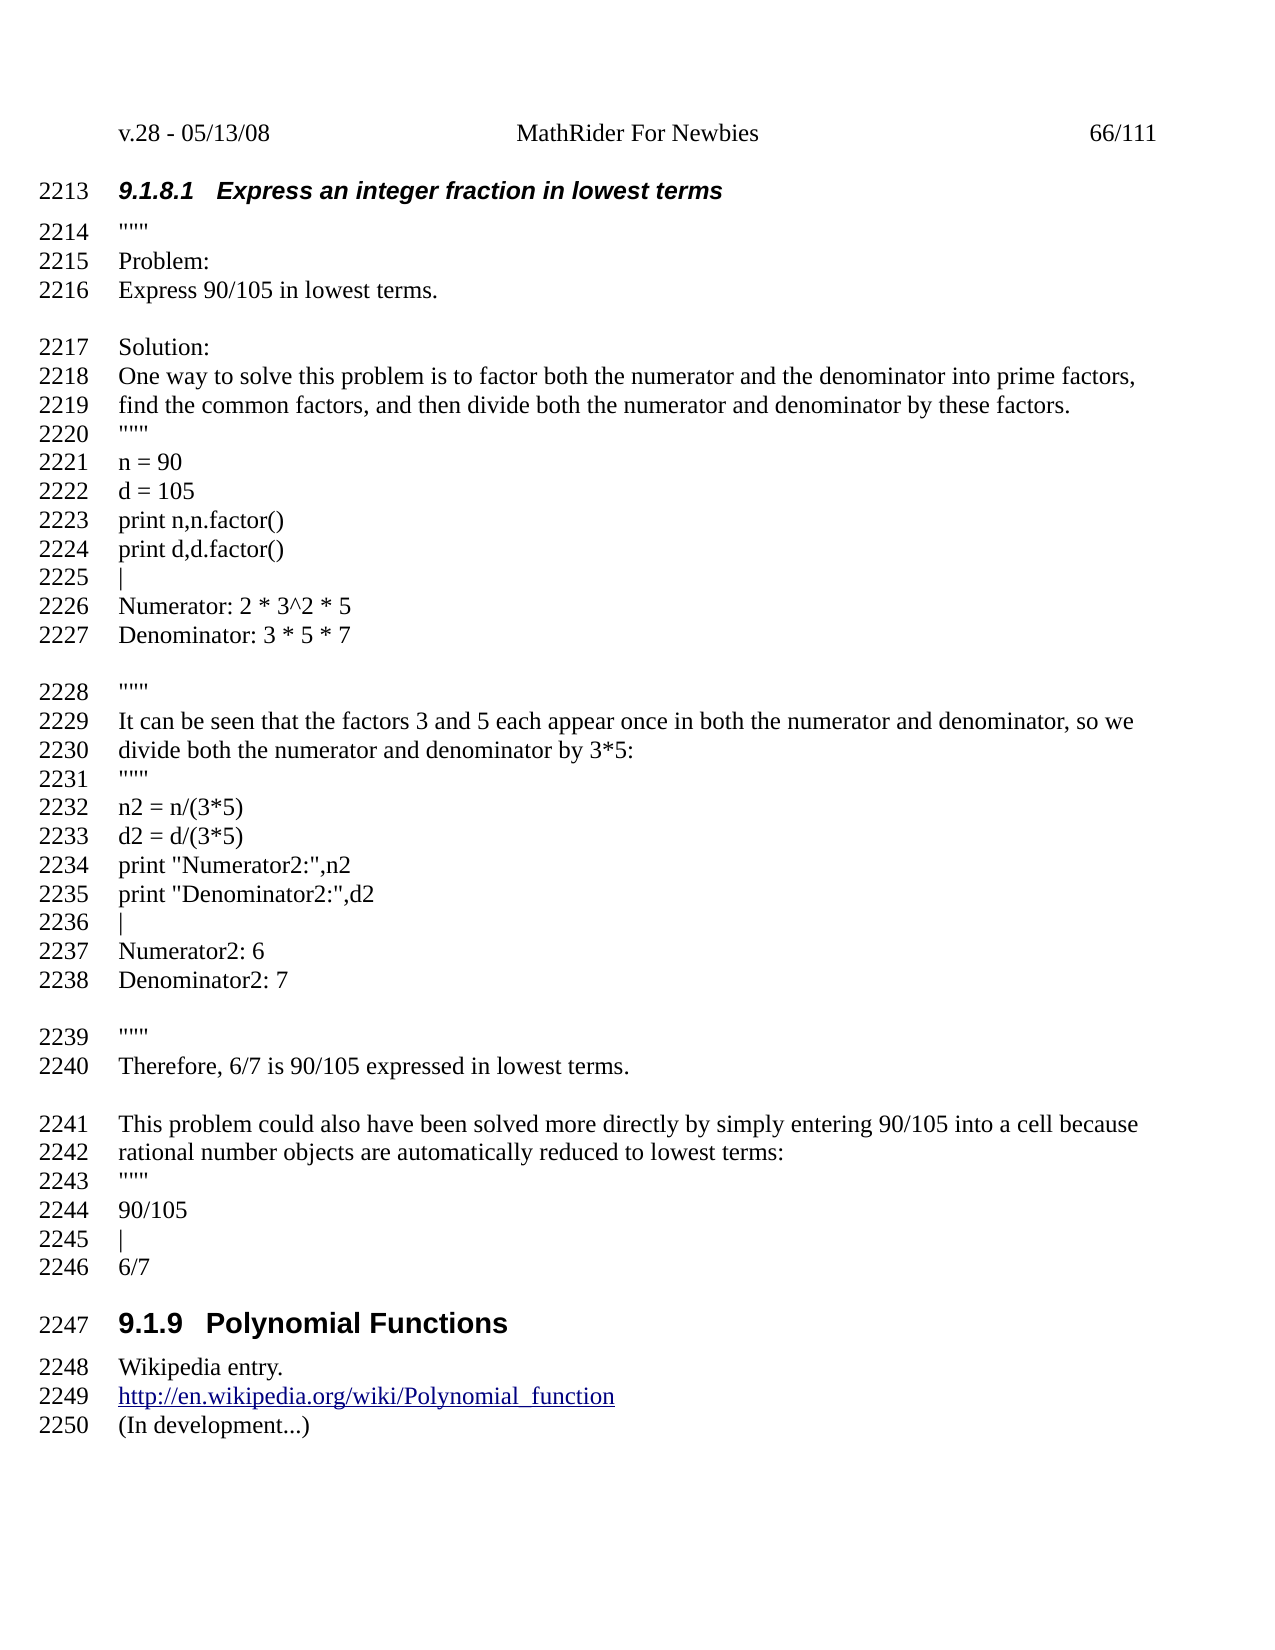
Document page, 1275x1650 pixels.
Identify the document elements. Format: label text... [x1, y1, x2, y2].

text Numerator2: 6 [118, 936, 1157, 965]
text Wikipedia entry. [118, 1352, 1157, 1381]
text print "Numerator2:",n2 [118, 850, 1157, 879]
text d2 = d/(3*5) [118, 821, 1157, 850]
text Denominator: 3 * 5 * 7 [118, 620, 1157, 649]
text """ [118, 677, 1157, 706]
text Express 90/105 in lowest terms. [118, 275, 1157, 304]
text It can be seen that the factors 3 and 5 each appear once in both the numerator and denominator, so we divide both the numerator and denominator by 3*5: [118, 706, 1157, 764]
subtitle Polynomial Functions [118, 1306, 1157, 1340]
subtitle Express an integer fraction in lowest terms [118, 176, 1157, 205]
text Therefore, 6/7 is 90/105 expressed in lowest terms. [118, 1051, 1157, 1080]
text print d,d.factor() [118, 534, 1157, 562]
text n = 90 [118, 447, 1157, 476]
text """ [118, 1022, 1157, 1051]
text Solution: [118, 332, 1157, 361]
text Problem: [118, 246, 1157, 275]
text This problem could also have been solved more directly by simply entering 90/105 into a cell because rational number objects are automatically reduced to lowest terms: [118, 1109, 1157, 1166]
text http://en.wikipedia.org/wiki/Polynomial_function [118, 1381, 1157, 1410]
text print "Denominator2:",d2 [118, 879, 1157, 907]
text | [118, 562, 1157, 591]
text Numerator: 2 * 3^2 * 5 [118, 591, 1157, 620]
text """ [118, 419, 1157, 447]
text 6/7 [118, 1252, 1157, 1281]
text print n,n.factor() [118, 505, 1157, 534]
text """ [118, 764, 1157, 792]
text n2 = n/(3*5) [118, 792, 1157, 821]
text Denominator2: 7 [118, 965, 1157, 994]
text (In development...) [118, 1410, 1157, 1438]
text | [118, 1224, 1157, 1252]
text 90/105 [118, 1195, 1157, 1224]
text """ [118, 1166, 1157, 1195]
text d = 105 [118, 476, 1157, 505]
text One way to solve this problem is to factor both the numerator and the denominator into prime factors, find the common factors, and then divide both the numerator and denominator by these factors. [118, 361, 1157, 419]
text | [118, 907, 1157, 936]
text """ [118, 217, 1157, 246]
